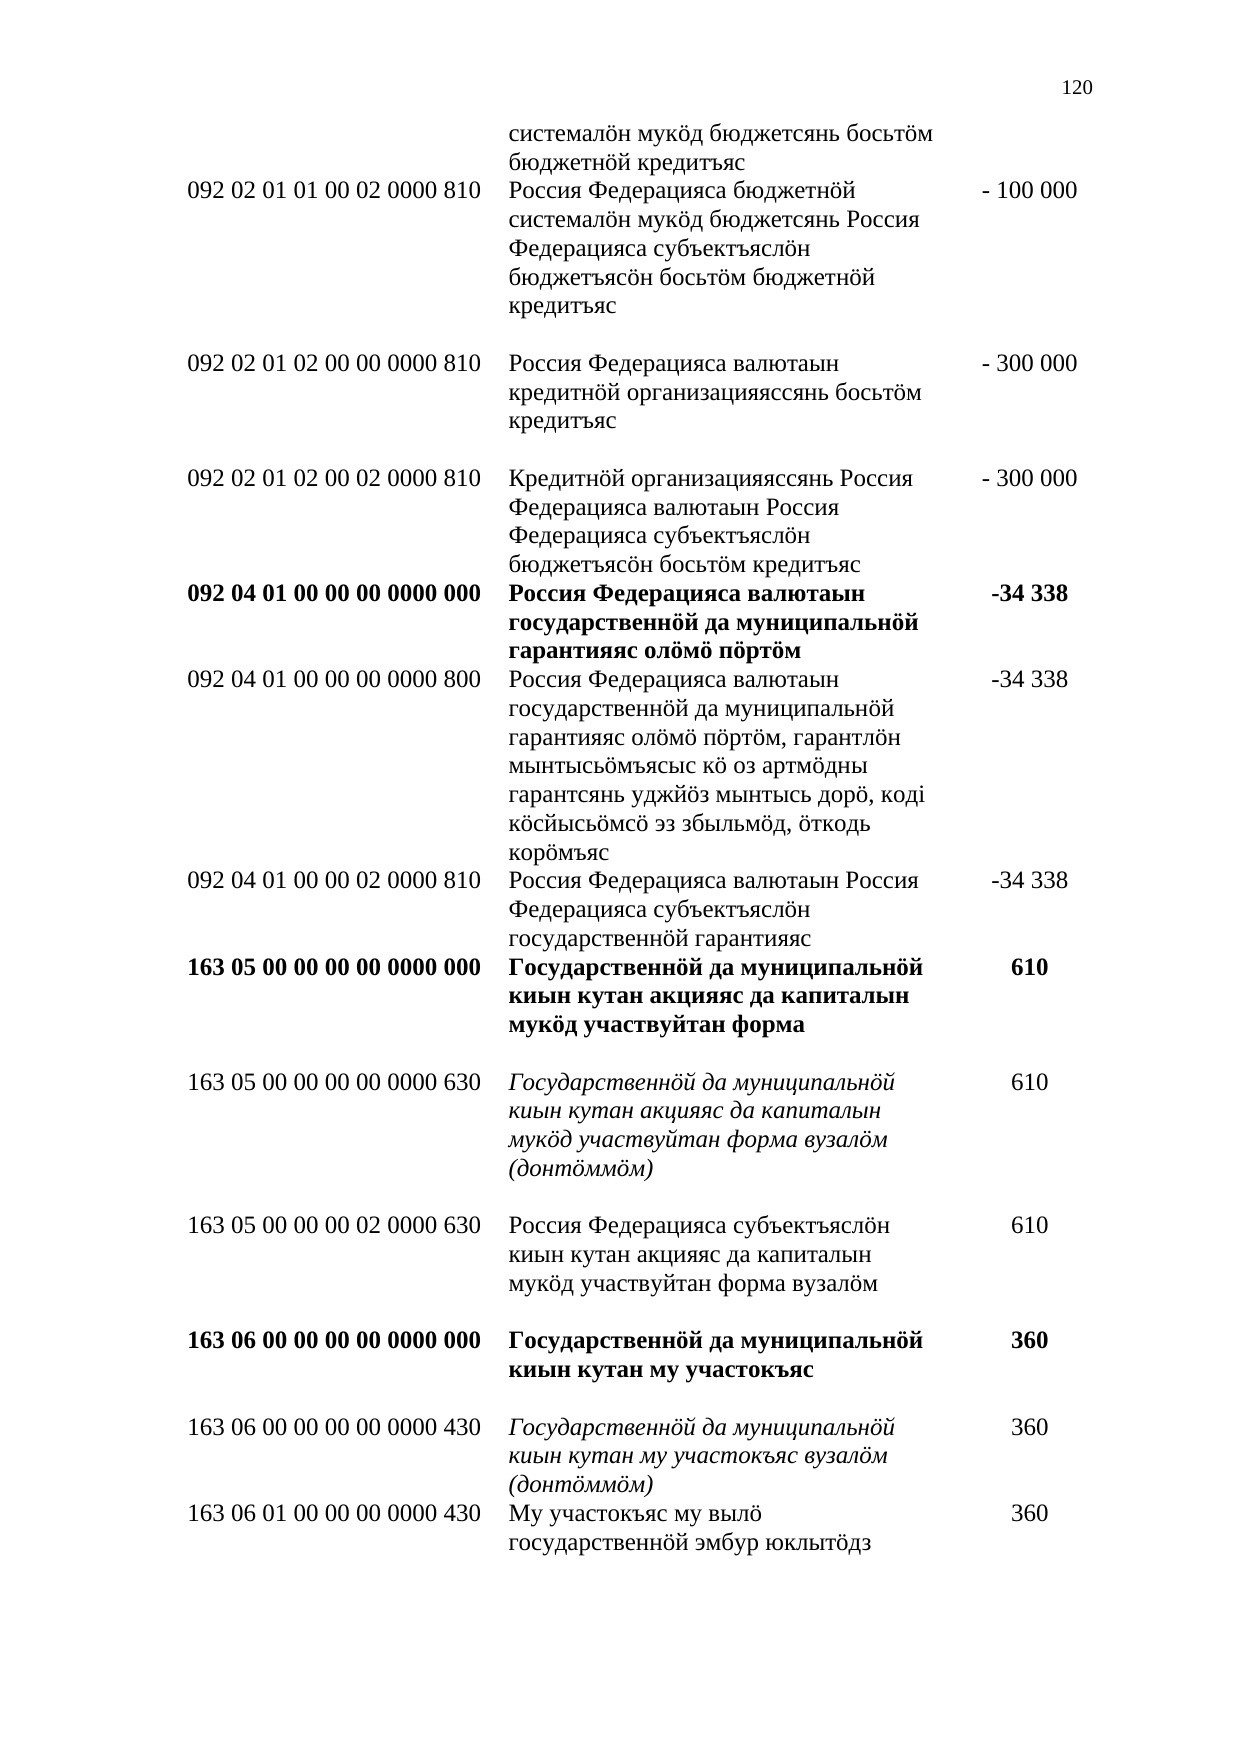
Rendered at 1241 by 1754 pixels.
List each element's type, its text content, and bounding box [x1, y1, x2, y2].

table_cell Россия Федерацияса бюджетнöй системалöн мукöд бюджетсянь Россия Федерацияса субъектъяслöн бюджетъясöн босьтöм бюджетнöй кредитъяс [497, 176, 955, 348]
table_cell [955, 118, 1104, 176]
table_cell Кредитнöй организацияяссянь Россия Федерацияса валютаын Россия Федерацияса субъектъяслöн бюджетъясöн босьтöм кредитъяс [497, 463, 955, 578]
table_cell -34 338 [955, 866, 1104, 952]
table_cell системалöн мукöд бюджетсянь босьтöм бюджетнöй кредитъяс [497, 118, 955, 176]
table_cell [1104, 1326, 1148, 1412]
table_cell 092 04 01 00 00 00 0000 000 [176, 578, 497, 664]
table_cell 610 [955, 952, 1104, 1067]
table_cell Россия Федерацияса валютаын государственнöй да муниципальнöй гарантияяс олöмö пöртöм [497, 578, 955, 664]
table_cell [1104, 176, 1148, 348]
table_cell 092 02 01 01 00 02 0000 810 [176, 176, 497, 348]
table_cell 360 [955, 1498, 1104, 1584]
table_cell Россия Федерацияса валютаын Россия Федерацияса субъектъяслöн государственнöй гарантияяс [497, 866, 955, 952]
table_cell - 300 000 [955, 348, 1104, 463]
table_cell Государственнöй да муниципальнöй киын кутан акцияяс да капиталын мукöд участвуйтан форма вузалöм (донтöммöм) [497, 1067, 955, 1211]
table_cell 610 [955, 1211, 1104, 1326]
table_cell - 100 000 [955, 176, 1104, 348]
table_cell Россия Федерацияса субъектъяслöн киын кутан акцияяс да капиталын мукöд участвуйтан форма вузалöм [497, 1211, 955, 1326]
table_cell Государственнöй да муниципальнöй киын кутан му участокъяс [497, 1326, 955, 1412]
table_cell -34 338 [955, 664, 1104, 866]
table_cell 610 [955, 1067, 1104, 1211]
table_cell [1104, 952, 1148, 1067]
table_cell [1104, 118, 1148, 176]
table_cell 092 02 01 02 00 00 0000 810 [176, 348, 497, 463]
table_cell -34 338 [955, 578, 1104, 664]
table_cell Государственнöй да муниципальнöй киын кутан му участокъяс вузалöм (донтöммöм) [497, 1412, 955, 1498]
table_cell 163 06 00 00 00 00 0000 000 [176, 1326, 497, 1412]
table_cell [1104, 1498, 1148, 1584]
table_cell 163 05 00 00 00 02 0000 630 [176, 1211, 497, 1326]
table_cell 092 04 01 00 00 00 0000 800 [176, 664, 497, 866]
table_cell 163 05 00 00 00 00 0000 630 [176, 1067, 497, 1211]
table_cell 163 06 00 00 00 00 0000 430 [176, 1412, 497, 1498]
table_cell [1104, 348, 1148, 463]
table_cell [1104, 866, 1148, 952]
table_cell 092 02 01 02 00 02 0000 810 [176, 463, 497, 578]
table_cell [176, 118, 497, 176]
table_cell 092 04 01 00 00 02 0000 810 [176, 866, 497, 952]
table_cell 163 06 01 00 00 00 0000 430 [176, 1498, 497, 1584]
table_cell [1104, 1211, 1148, 1326]
table_cell [1104, 1412, 1148, 1498]
table_cell 163 05 00 00 00 00 0000 000 [176, 952, 497, 1067]
table_cell Му участокъяс му вылö государственнöй эмбур юклытöдз [497, 1498, 955, 1584]
table_cell Государственнöй да муниципальнöй киын кутан акцияяс да капиталын мукöд участвуйтан форма [497, 952, 955, 1067]
table_cell Россия Федерацияса валютаын государственнöй да муниципальнöй гарантияяс олöмö пöртöм, гарантлöн мынтысьöмъясыс кö оз артмöдны гарантсянь уджйöз мынтысь дорö, кодi кöсйысьöмсö эз збыльмöд, öткодь корöмъяс [497, 664, 955, 866]
table_cell Россия Федерацияса валютаын кредитнöй организацияяссянь босьтöм кредитъяс [497, 348, 955, 463]
table_cell 360 [955, 1412, 1104, 1498]
table_cell 360 [955, 1326, 1104, 1412]
table_cell - 300 000 [955, 463, 1104, 578]
table_cell [1104, 1067, 1148, 1211]
table_cell [1104, 463, 1148, 578]
table_cell [1104, 578, 1148, 664]
table_cell [1104, 664, 1148, 866]
